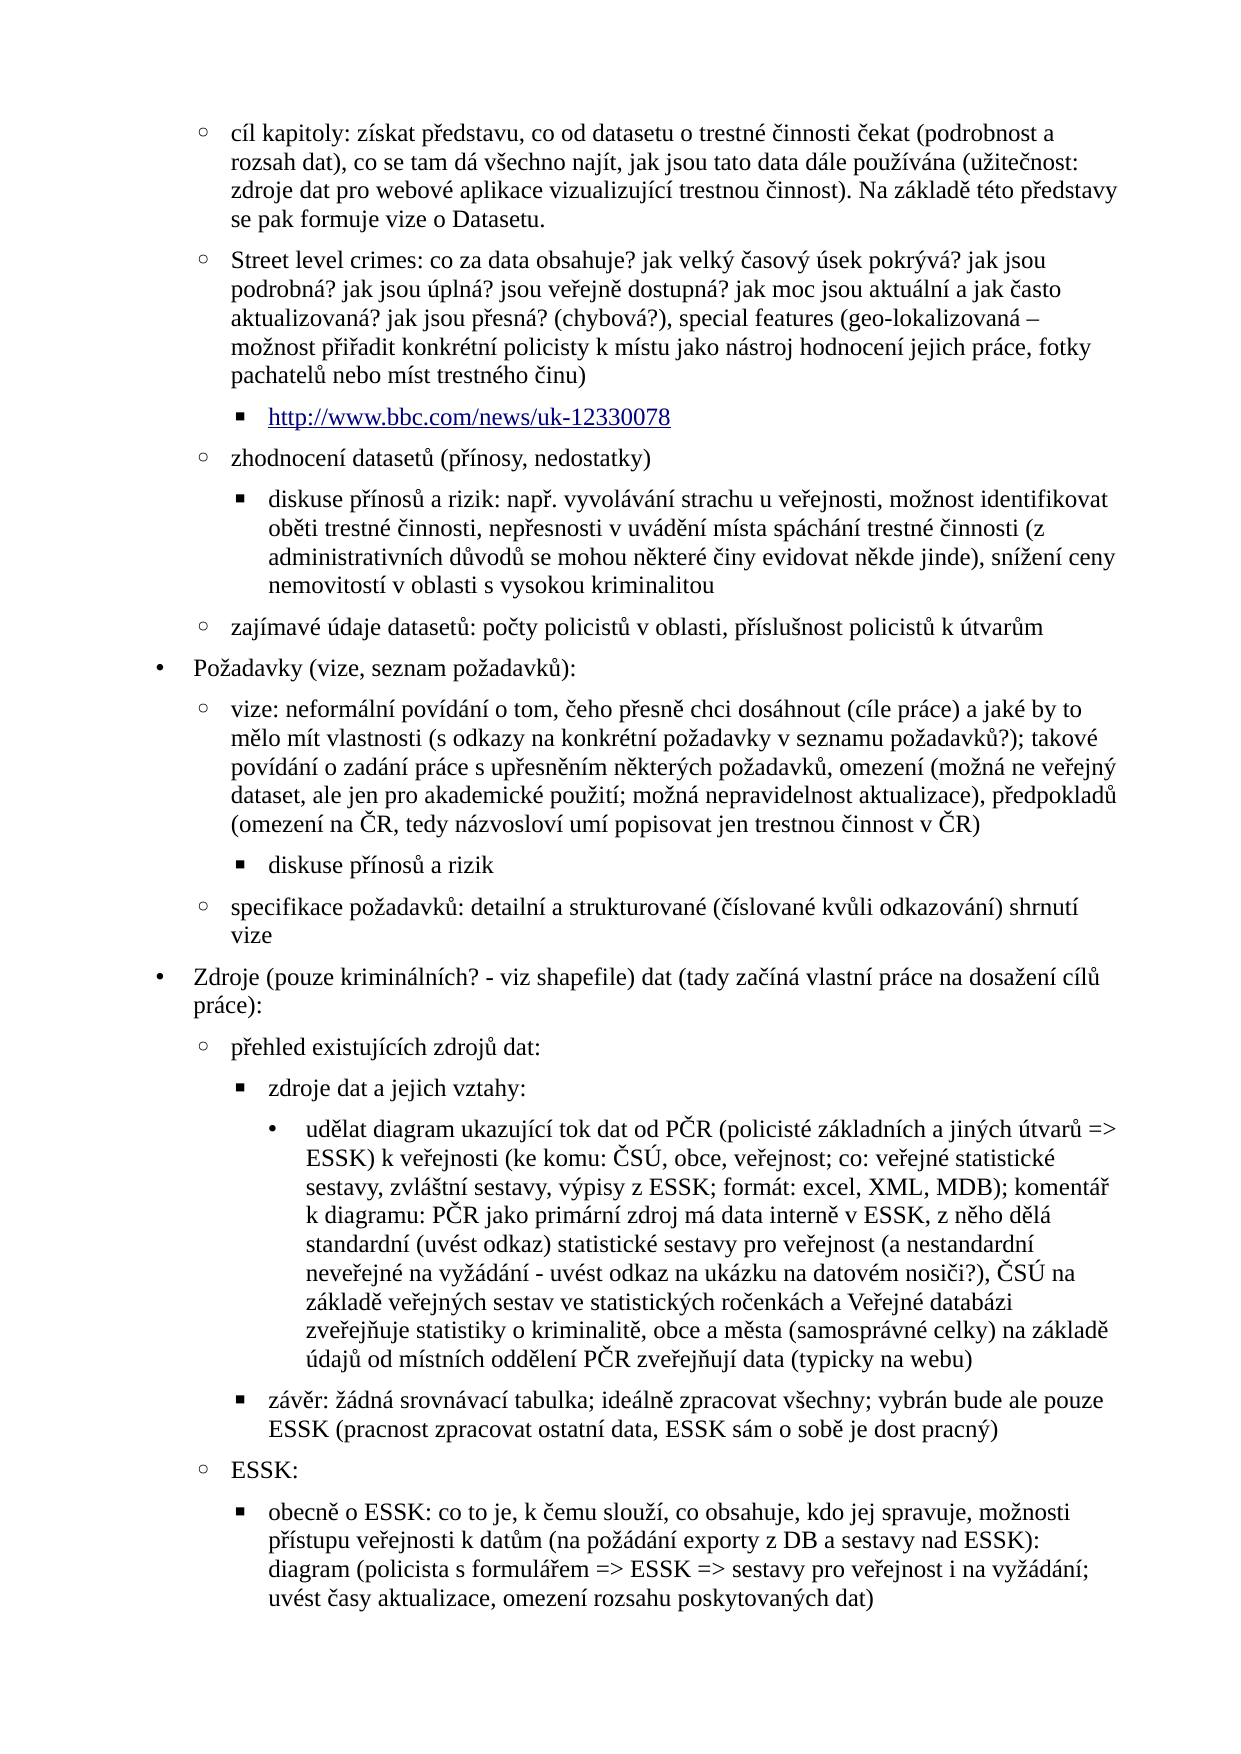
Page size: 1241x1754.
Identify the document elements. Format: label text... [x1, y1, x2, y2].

list zhodnocení datasetů (přínosy, nedostatky) [193, 443, 1122, 472]
list ESSK: [193, 1456, 1122, 1484]
list zajímavé údaje datasetů: počty policistů v oblasti, příslušnost policistů k útvarům [193, 612, 1122, 641]
list Street level crimes: co za data obsahuje? jak velký časový úsek pokrývá? jak jsou podrobná? jak jsou úplná? jsou veřejně dostupná? jak moc jsou aktuální a jak často aktualizovaná? jak jsou přesná? (chybová?), special features (geo-lokalizovaná – možnost přiřadit konkrétní policisty k místu jako nástroj hodnocení jejich práce, fotky pachatelů nebo míst trestného činu) [193, 246, 1122, 389]
list přehled existujících zdrojů dat: [193, 1032, 1122, 1061]
list vize: neformální povídání o tom, čeho přesně chci dosáhnout (cíle práce) a jaké by to mělo mít vlastnosti (s odkazy na konkrétní požadavky v seznamu požadavků?); takové povídání o zadání práce s upřesněním některých požadavků, omezení (možná ne veřejný dataset, ale jen pro akademické použití; možná nepravidelnost aktualizace), předpokladů (omezení na ČR, tedy názvosloví umí popisovat jen trestnou činnost v ČR) [193, 694, 1122, 838]
list obecně o ESSK: co to je, k čemu slouží, co obsahuje, kdo jej spravuje, možnosti přístupu veřejnosti k datům (na požádání exporty z DB a sestavy nad ESSK): diagram (policista s formulářem => ESSK => sestavy pro veřejnost i na vyžádání; uvést časy aktualizace, omezení rozsahu poskytovaných dat) [231, 1497, 1122, 1612]
list diskuse přínosů a rizik [231, 851, 1122, 879]
list diskuse přínosů a rizik: např. vyvolávání strachu u veřejnosti, možnost identifikovat oběti trestné činnosti, nepřesnosti v uvádění místa spáchání trestné činnosti (z administrativních důvodů se mohou některé činy evidovat někde jinde), snížení ceny nemovitostí v oblasti s vysokou kriminalitou [231, 484, 1122, 599]
list Požadavky (vize, seznam požadavků): [156, 653, 1122, 682]
list specifikace požadavků: detailní a strukturované (číslované kvůli odkazování) shrnutí vize [193, 892, 1122, 949]
list Zdroje (pouze kriminálních? - viz shapefile) dat (tady začíná vlastní práce na dosažení cílů práce): [156, 962, 1122, 1019]
list závěr: žádná srovnávací tabulka; ideálně zpracovat všechny; vybrán bude ale pouze ESSK (pracnost zpracovat ostatní data, ESSK sám o sobě je dost pracný) [231, 1386, 1122, 1443]
list zdroje dat a jejich vztahy: [231, 1073, 1122, 1102]
list udělat diagram ukazující tok dat od PČR (policisté základních a jiných útvarů => ESSK) k veřejnosti (ke komu: ČSÚ, obce, veřejnost; co: veřejné statistické sestavy, zvláštní sestavy, výpisy z ESSK; formát: excel, XML, MDB); komentář k diagramu: PČR jako primární zdroj má data interně v ESSK, z něho dělá standardní (uvést odkaz) statistické sestavy pro veřejnost (a nestandardní neveřejné na vyžádání - uvést odkaz na ukázku na datovém nosiči?), ČSÚ na základě veřejných sestav ve statistických ročenkách a Veřejné databázi zveřejňuje statistiky o kriminalitě, obce a města (samosprávné celky) na základě údajů od místních oddělení PČR zveřejňují data (typicky na webu) [268, 1114, 1122, 1373]
list cíl kapitoly: získat představu, co od datasetu o trestné činnosti čekat (podrobnost a rozsah dat), co se tam dá všechno najít, jak jsou tato data dále používána (užitečnost: zdroje dat pro webové aplikace vizualizující trestnou činnost). Na základě této představy se pak formuje vize o Datasetu. [193, 118, 1122, 233]
list http://www.bbc.com/news/uk-12330078 [231, 402, 1122, 431]
